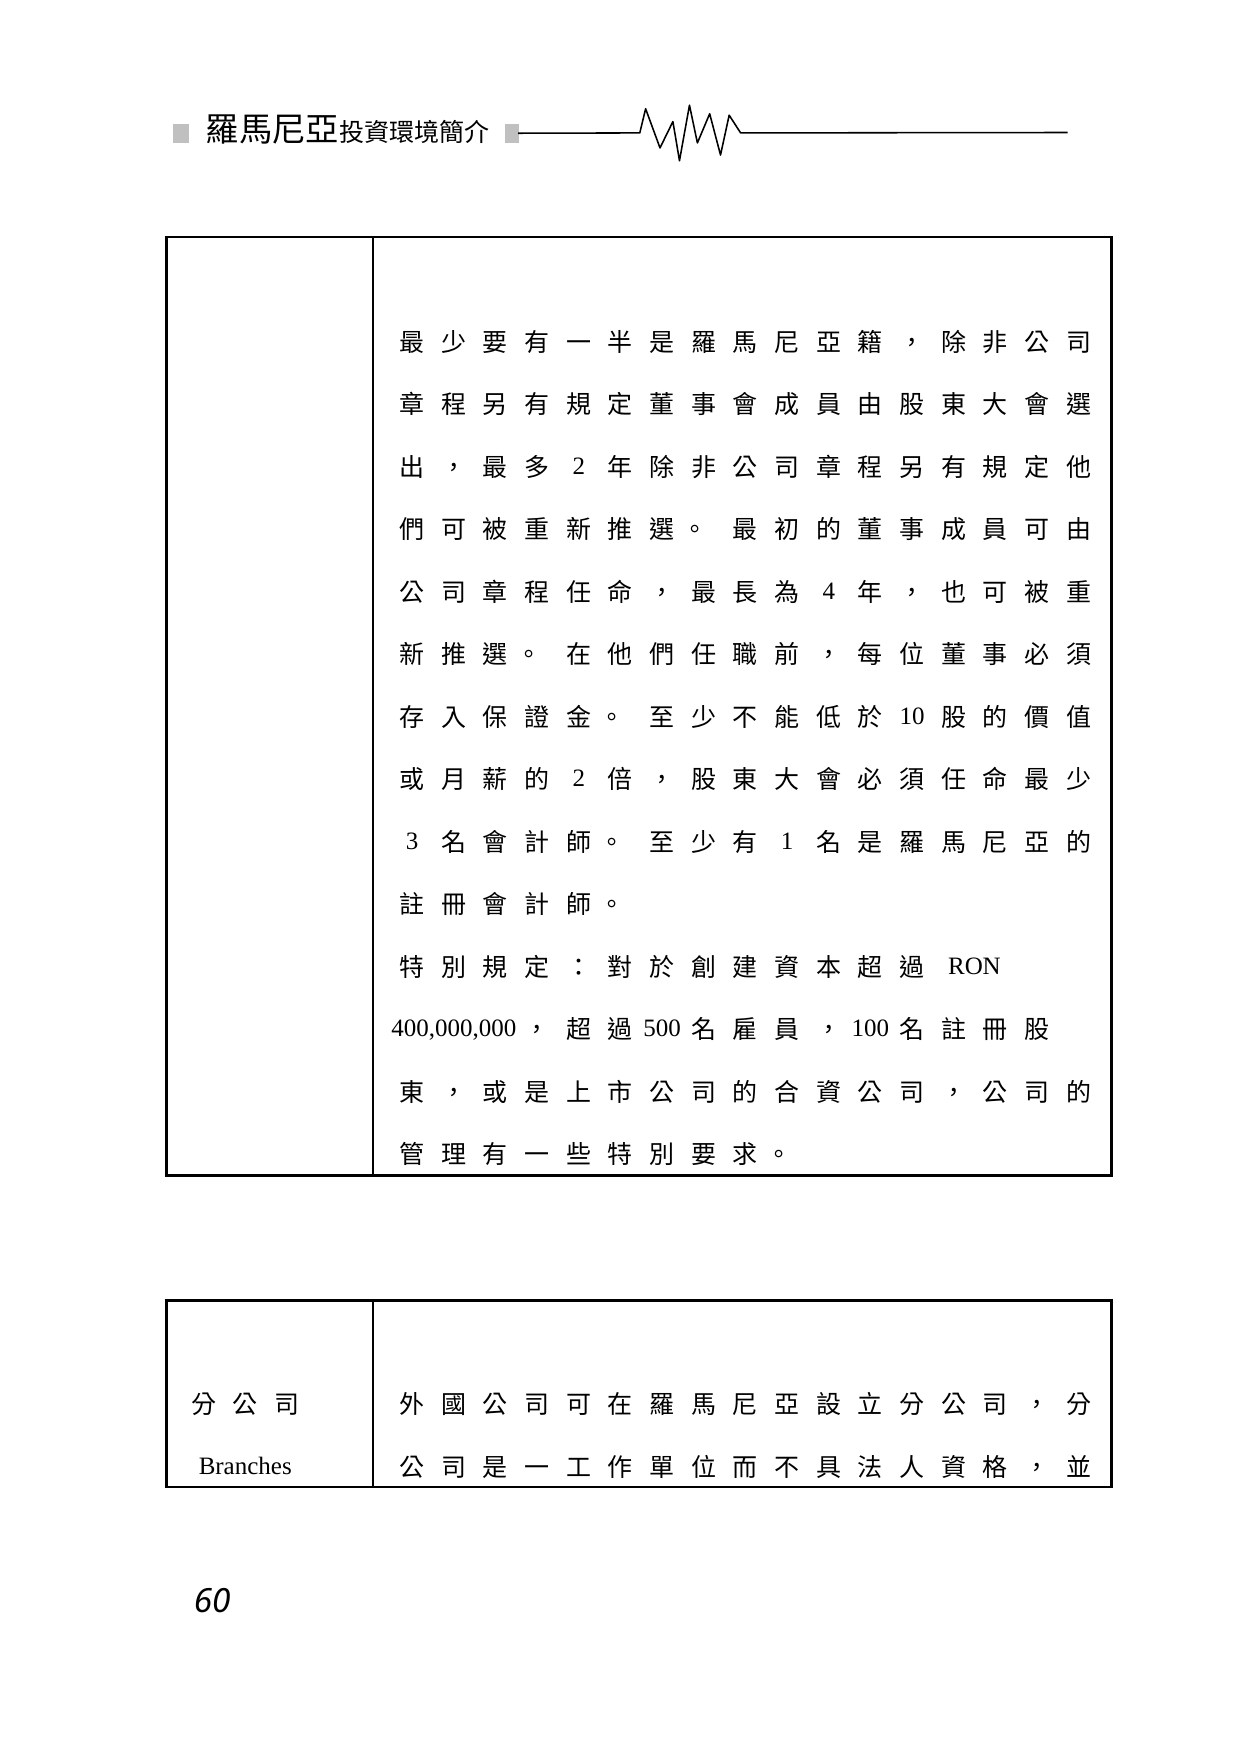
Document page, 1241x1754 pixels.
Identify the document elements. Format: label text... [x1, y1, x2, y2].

table_cell [168, 238, 372, 1174]
table_header 外國公司可在羅馬尼亞設立分公司，分公司是一工作單位而不具法人資格，並 [374, 1302, 1110, 1486]
table_header 分公司 Branches [168, 1302, 372, 1486]
table_cell 最少要有一半是羅馬尼亞籍，除非公司章程另有規定董事會成員由股東大會選出，最多2年除非公司章程另有規定他們可被重新推選。最初的董事成員可由公司章程任命，最長為4年，也可被重新推選。在他們任職前，每位董事必須存入保證金。至少不能低於10股的價值或月薪的2倍，股東大會必須任命最少3名會計師。至少有1名是羅馬尼亞的註冊會計師。 特別規定：對於創建資本超過RON 400,000,000，超過500名雇員，100名註冊股東，或是上市公司的合資公司，公司的管理有一些特別要求。 [374, 238, 1110, 1174]
